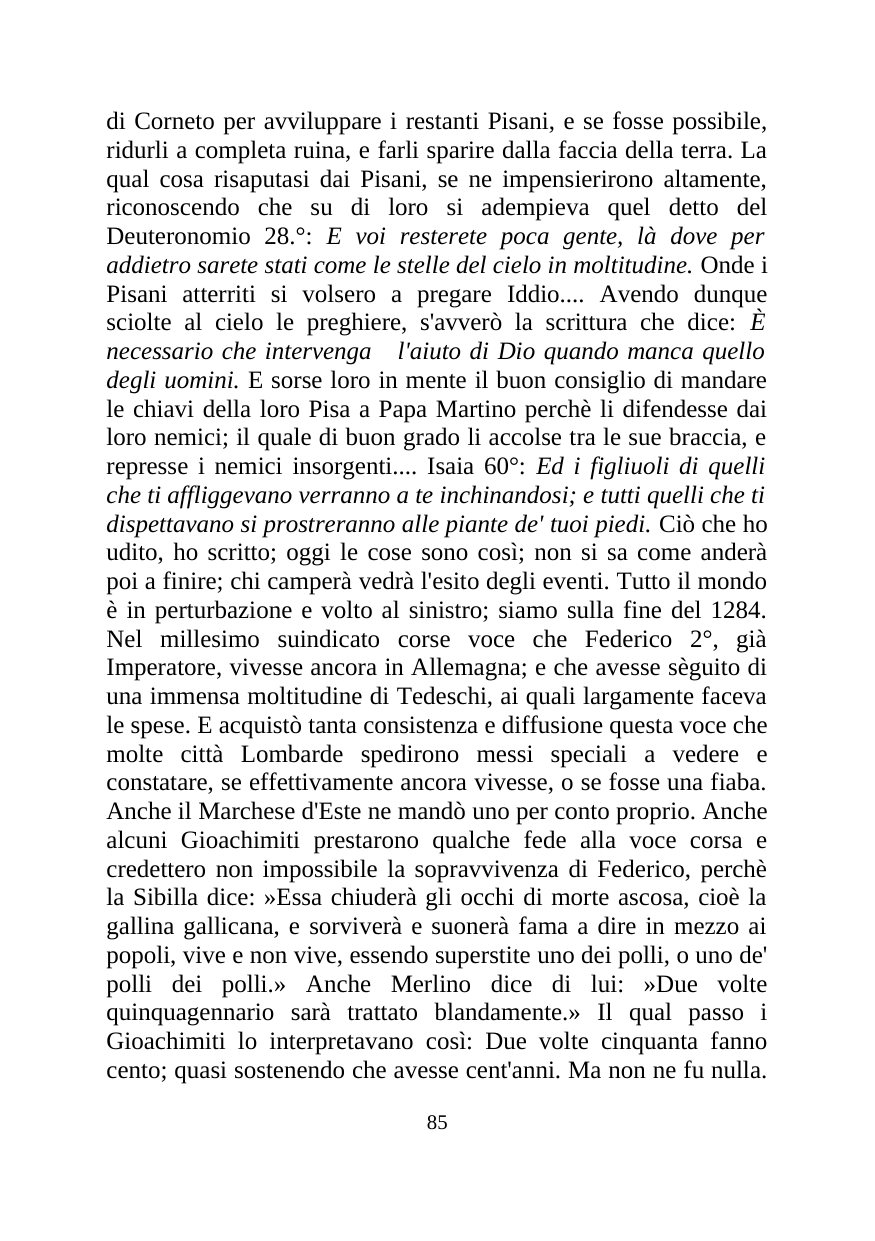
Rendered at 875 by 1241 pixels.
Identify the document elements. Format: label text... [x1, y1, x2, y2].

text di Corneto per avviluppare i restanti Pisani, e se fosse possibile, ridurli a completa ruina, e farli sparire dalla faccia della terra. La qual cosa risaputasi dai Pisani, se ne impensierirono altamente, riconoscendo che su di loro si adempieva quel detto del Deuteronomio 28.°: E voi resterete poca gente, là dove per addietro sarete stati come le stelle del cielo in moltitudine. Onde i Pisani atterriti si volsero a pregare Iddio.... Avendo dunque sciolte al cielo le preghiere, s'avverò la scrittura che dice: È necessario che intervenga l'aiuto di Dio quando manca quello degli uomini. E sorse loro in mente il buon consiglio di mandare le chiavi della loro Pisa a Papa Martino perchè li difendesse dai loro nemici; il quale di buon grado li accolse tra le sue braccia, e represse i nemici insorgenti.... Isaia 60°: Ed i figliuoli di quelli che ti affliggevano verranno a te inchinandosi; e tutti quelli che ti dispettavano si prostreranno alle piante de' tuoi piedi. Ciò che ho udito, ho scritto; oggi le cose sono così; non si sa come anderà poi a finire; chi camperà vedrà l'esito degli eventi. Tutto il mondo è in perturbazione e volto al sinistro; siamo sulla fine del 1284. Nel millesimo suindicato corse voce che Federico 2°, già Imperatore, vivesse ancora in Allemagna; e che avesse sèguito di una immensa moltitudine di Tedeschi, ai quali largamente faceva le spese. E acquistò tanta consistenza e diffusione questa voce che molte città Lombarde spedirono messi speciali a vedere e constatare, se effettivamente ancora vivesse, o se fosse una fiaba. Anche il Marchese d'Este ne mandò uno per conto proprio. Anche alcuni Gioachimiti prestarono qualche fede alla voce corsa e credettero non impossibile la sopravvivenza di Federico, perchè la Sibilla dice: »Essa chiuderà gli occhi di morte ascosa, cioè la gallina gallicana, e sorviverà e suonerà fama a dire in mezzo ai popoli, vive e non vive, essendo superstite uno dei polli, o uno de' polli dei polli.» Anche Merlino dice di lui: »Due volte quinquagennario sarà trattato blandamente.» Il qual passo i Gioachimiti lo interpretavano così: Due volte cinquanta fanno cento; quasi sostenendo che avesse cent'anni. Ma non ne fu nulla. [106, 106, 768, 1084]
